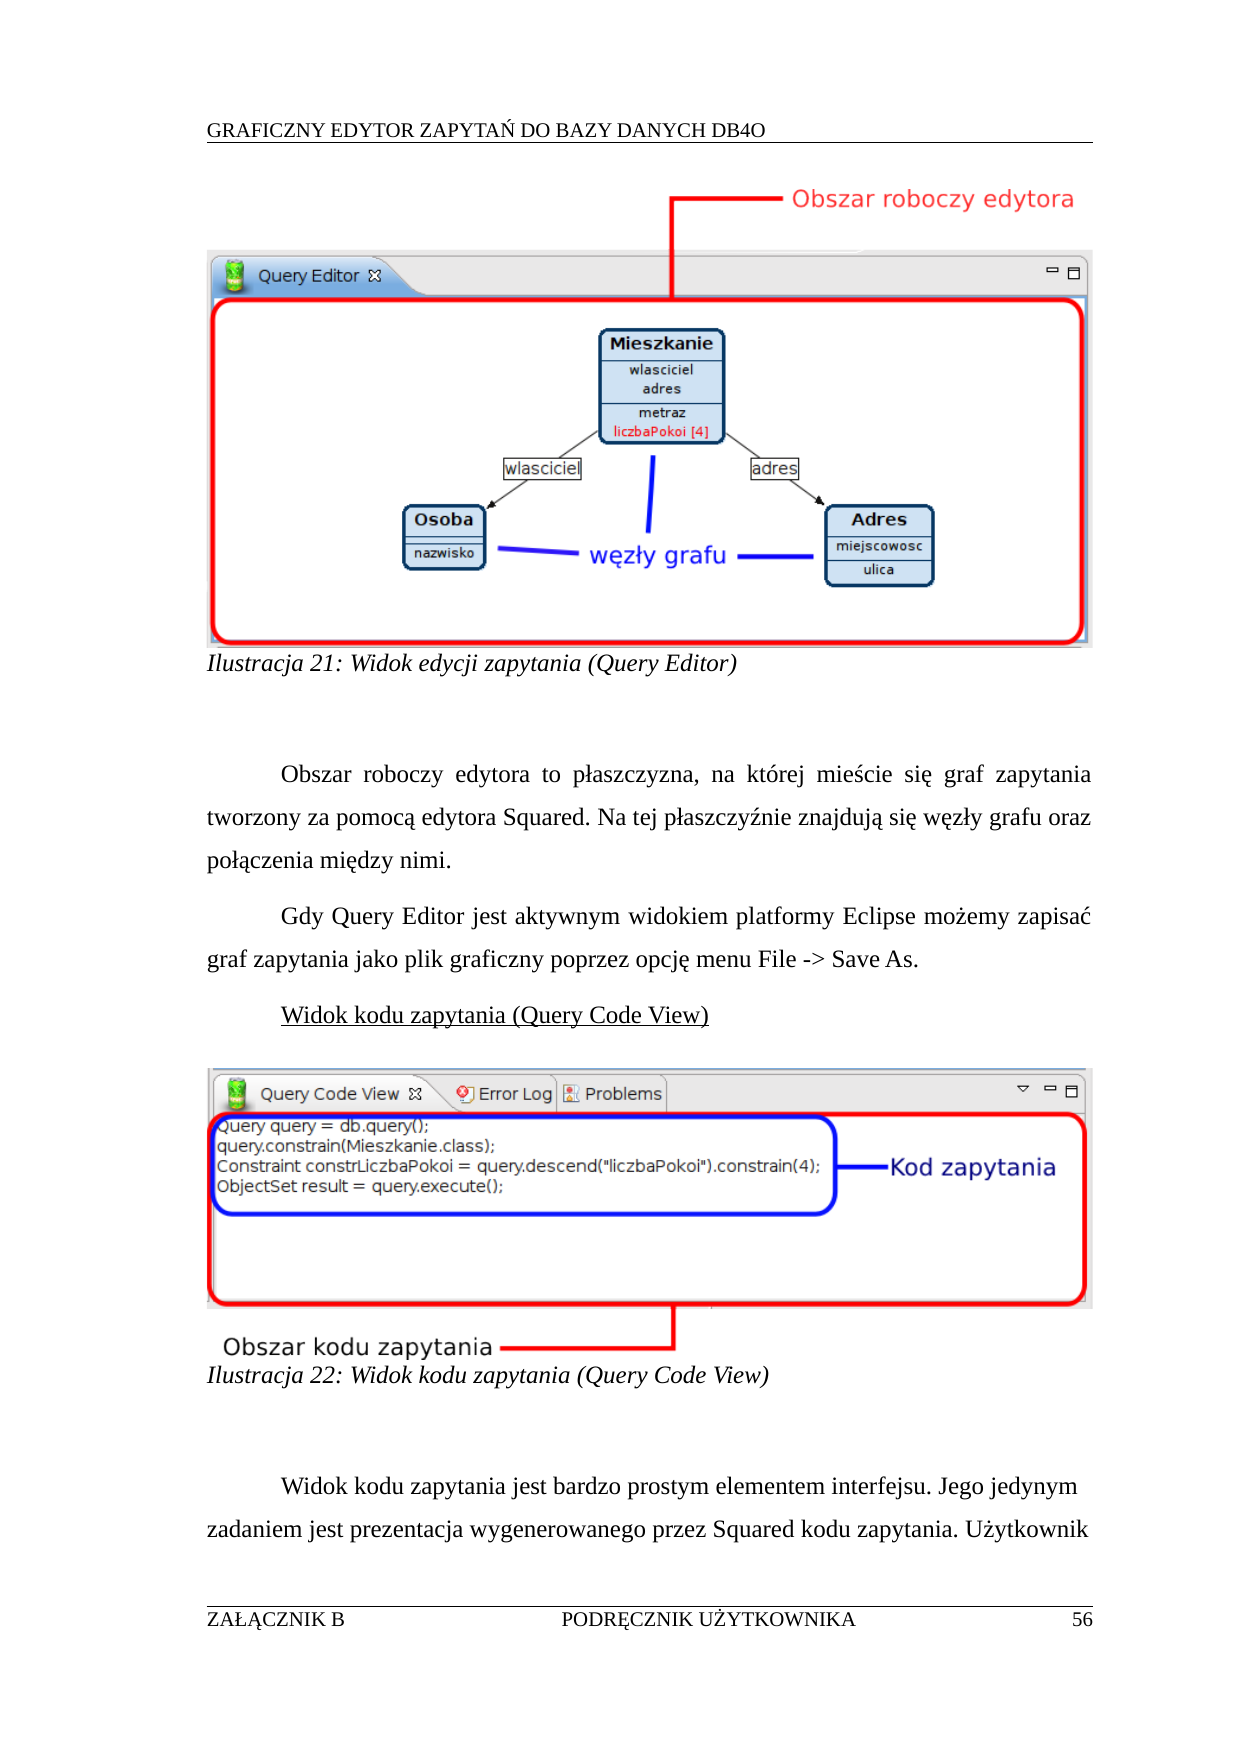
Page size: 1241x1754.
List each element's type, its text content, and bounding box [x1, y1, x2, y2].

text Widok kodu zapytania (Query Code View) [207, 1000, 1093, 1029]
text Ilustracja 21: Widok edycji zapytania (Query Editor) [207, 648, 1093, 677]
text Widok kodu zapytania jest bardzo prostym elementem interfejsu. Jego jedynym zadaniem jest prezentacja wygenerowanego przez Squared kodu zapytania. Użytkownik [207, 1471, 1093, 1543]
text Ilustracja 22: Widok kodu zapytania (Query Code View) [207, 1360, 1093, 1388]
text Obszar roboczy edytora to płaszczyzna, na której mieście się graf zapytania tworzony za pomocą edytora Squared. Na tej płaszczyźnie znajdują się węzły grafu oraz połączenia między nimi. [207, 759, 1093, 874]
picture [206, 189, 1093, 648]
text Gdy Query Editor jest aktywnym widokiem platformy Eclipse możemy zapisać graf zapytania jako plik graficzny poprzez opcję menu File -> Save As. [207, 901, 1093, 973]
picture [206, 1068, 1093, 1360]
